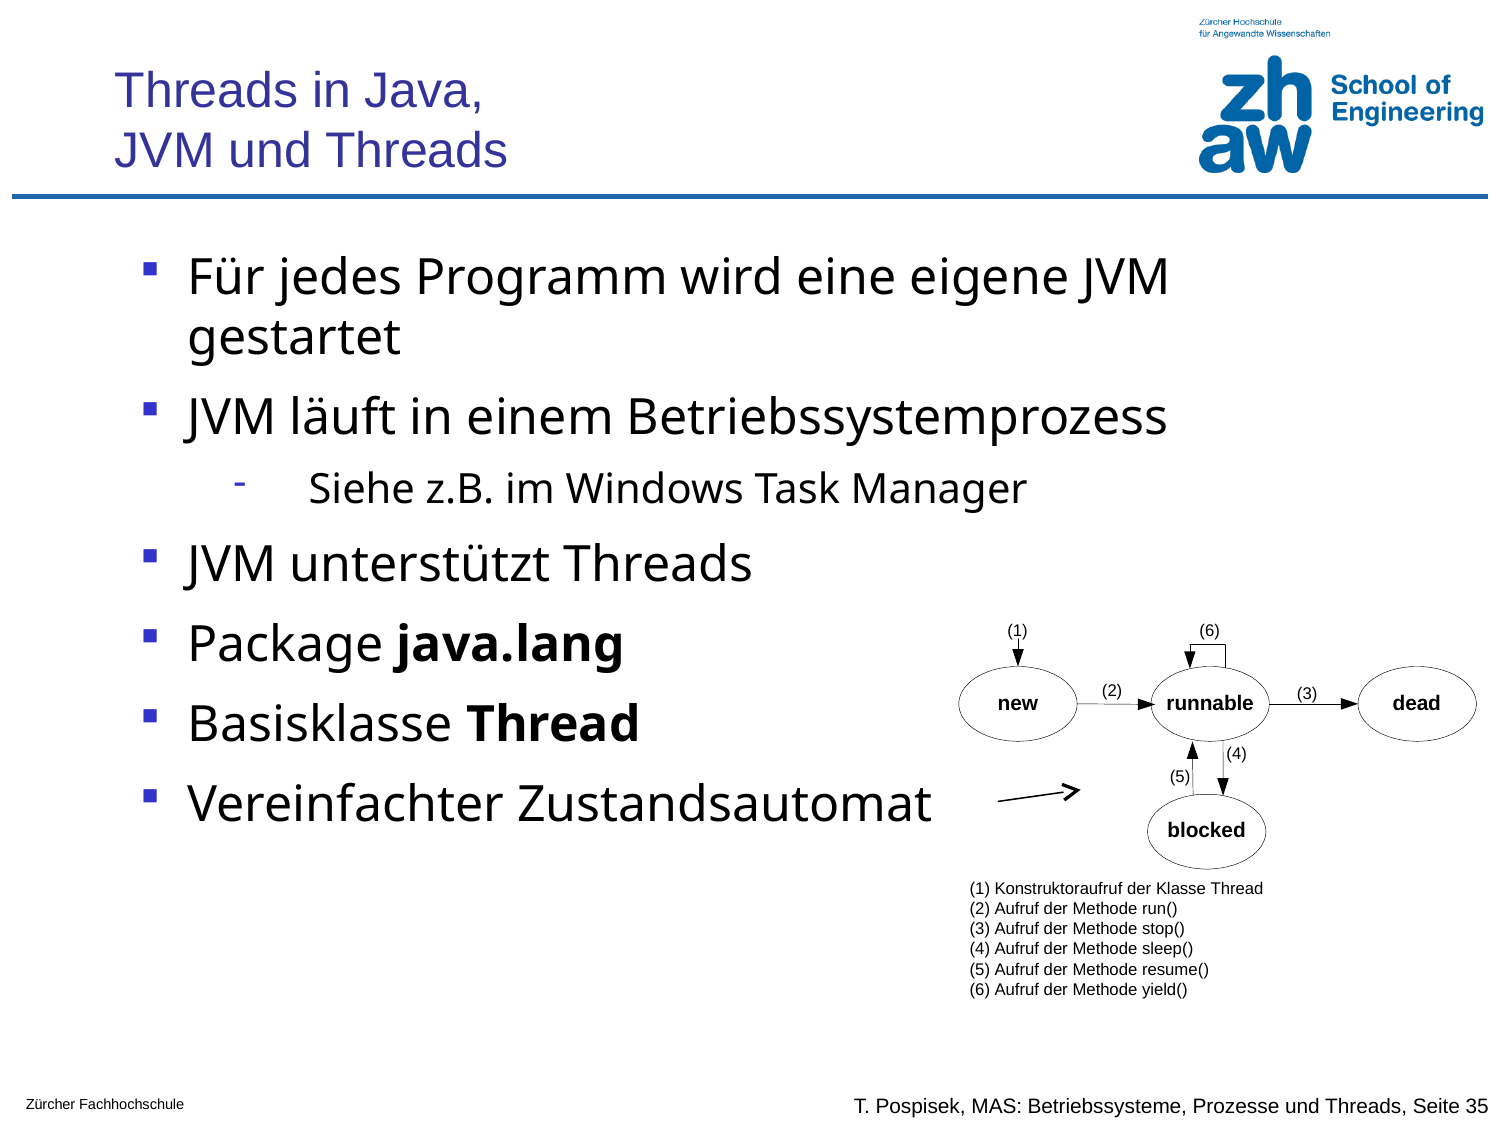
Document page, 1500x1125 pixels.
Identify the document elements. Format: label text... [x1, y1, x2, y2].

title Threads in Java, JVM und Threads [99, 72, 1379, 185]
text_box Für jedes Programm wird eine eigene JVM gestartet JVM läuft in einem Betriebssystemprozess Siehe z.B. im Windows Task Manager JVM unterstützt Threads Package java.lang Basisklasse Thread Vereinfachter Zustandsautomat [124, 237, 1338, 838]
picture [937, 590, 1480, 1004]
picture [1199, 19, 1483, 173]
